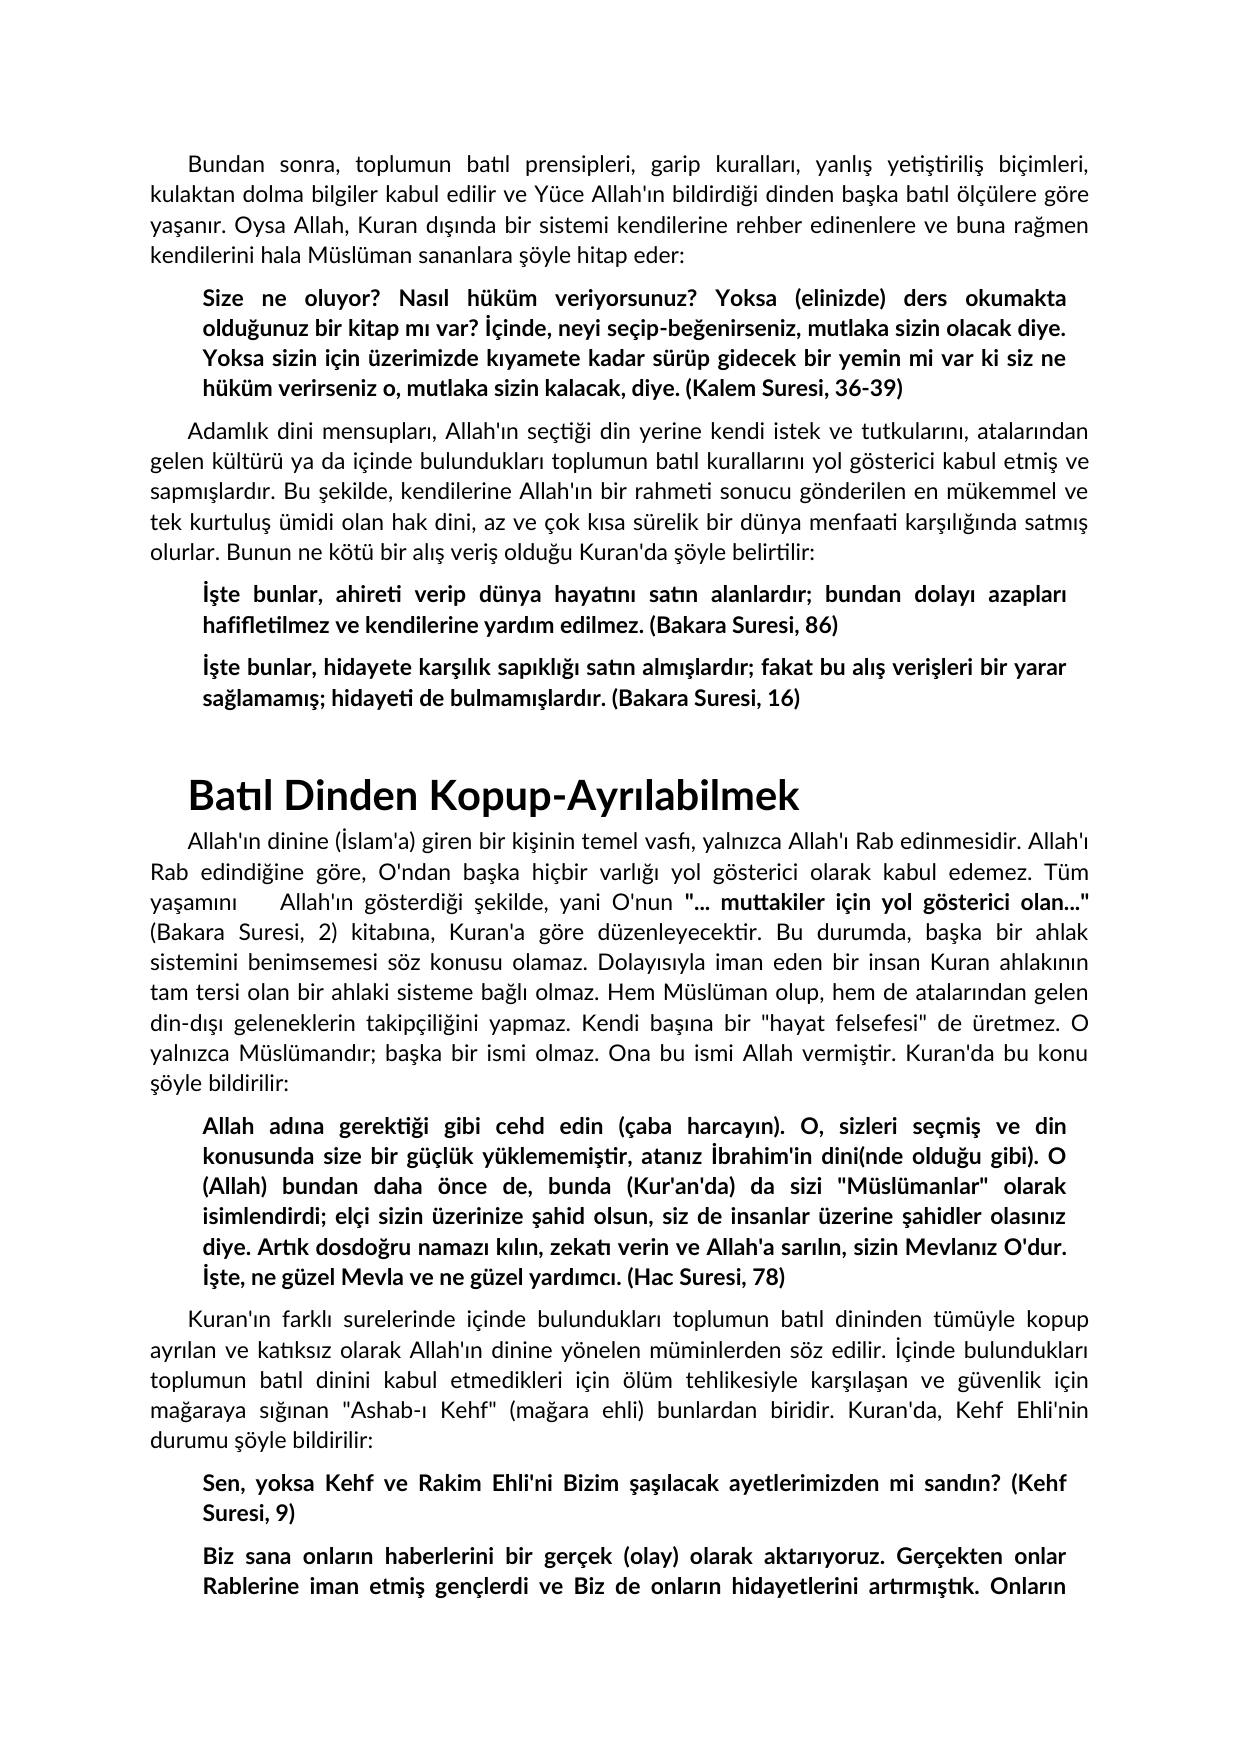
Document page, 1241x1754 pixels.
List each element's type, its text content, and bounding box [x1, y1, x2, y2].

text Allah'ın dinine (İslam'a) giren bir kişinin temel vasfı, yalnızca Allah'ı Rab edinmesidir. Allah'ı Rab edindiğine göre, O'ndan başka hiçbir varlığı yol gösterici olarak kabul edemez. Tüm yaşamını Allah'ın gösterdiği şekilde, yani O'nun "... muttakiler için yol gösterici olan..." (Bakara Suresi, 2) kitabına, Kuran'a göre düzenleyecektir. Bu durumda, başka bir ahlak sistemini benimsemesi söz konusu olamaz. Dolayısıyla iman eden bir insan Kuran ahlakının tam tersi olan bir ahlaki sisteme bağlı olmaz. Hem Müslüman olup, hem de atalarından gelen din-dışı geleneklerin takipçiliğini yapmaz. Kendi başına bir "hayat felsefesi" de üretmez. O yalnızca Müslümandır; başka bir ismi olmaz. Ona bu ismi Allah vermiştir. Kuran'da bu konu şöyle bildirilir: [150, 827, 1090, 1096]
text İşte bunlar, hidayete karşılık sapıklığı satın almışlardır; fakat bu alış verişleri bir yarar sağlamamış; hidayeti de bulmamışlardır. (Bakara Suresi, 16) [202, 653, 1068, 711]
subtitle Batıl Dinden Kopup-Ayrılabilmek [187, 769, 1090, 819]
text Kuran'ın farklı surelerinde içinde bulundukları toplumun batıl dininden tümüyle kopup ayrılan ve katıksız olarak Allah'ın dinine yönelen müminlerden söz edilir. İçinde bulundukları toplumun batıl dinini kabul etmedikleri için ölüm tehlikesiyle karşılaşan ve güvenlik için mağaraya sığınan "Ashab-ı Kehf" (mağara ehli) bunlardan biridir. Kuran'da, Kehf Ehli'nin durumu şöyle bildirilir: [150, 1305, 1090, 1453]
text İşte bunlar, ahireti verip dünya hayatını satın alanlardır; bundan dolayı azapları hafifletilmez ve kendilerine yardım edilmez. (Bakara Suresi, 86) [202, 580, 1068, 638]
text Adamlık dini mensupları, Allah'ın seçtiği din yerine kendi istek ve tutkularını, atalarından gelen kültürü ya da içinde bulundukları toplumun batıl kurallarını yol gösterici kabul etmiş ve sapmışlardır. Bu şekilde, kendilerine Allah'ın bir rahmeti sonucu gönderilen en mükemmel ve tek kurtuluş ümidi olan hak dini, az ve çok kısa sürelik bir dünya menfaati karşılığında satmış olurlar. Bunun ne kötü bir alış veriş olduğu Kuran'da şöyle belirtilir: [150, 417, 1090, 565]
text Biz sana onların haberlerini bir gerçek (olay) olarak aktarıyoruz. Gerçekten onlar Rablerine iman etmiş gençlerdi ve Biz de onların hidayetlerini artırmıştık. Onların [202, 1542, 1068, 1599]
text Allah adına gerektiği gibi cehd edin (çaba harcayın). O, sizleri seçmiş ve din konusunda size bir güçlük yüklememiştir, atanız İbrahim'in dini(nde olduğu gibi). O (Allah) bundan daha önce de, bunda (Kur'an'da) da sizi "Müslümanlar" olarak isimlendirdi; elçi sizin üzerinize şahid olsun, siz de insanlar üzerine şahidler olasınız diye. Artık dosdoğru namazı kılın, zekatı verin ve Allah'a sarılın, sizin Mevlanız O'dur. İşte, ne güzel Mevla ve ne güzel yardımcı. (Hac Suresi, 78) [202, 1111, 1068, 1290]
text Sen, yoksa Kehf ve Rakim Ehli'ni Bizim şaşılacak ayetlerimizden mi sandın? (Kehf Suresi, 9) [202, 1469, 1068, 1526]
text Size ne oluyor? Nasıl hüküm veriyorsunuz? Yoksa (elinizde) ders okumakta olduğunuz bir kitap mı var? İçinde, neyi seçip-beğenirseniz, mutlaka sizin olacak diye. Yoksa sizin için üzerimizde kıyamete kadar sürüp gidecek bir yemin mi var ki siz ne hüküm verirseniz o, mutlaka sizin kalacak, diye. (Kalem Suresi, 36-39) [202, 283, 1068, 401]
text Bundan sonra, toplumun batıl prensipleri, garip kuralları, yanlış yetiştiriliş biçimleri, kulaktan dolma bilgiler kabul edilir ve Yüce Allah'ın bildirdiği dinden başka batıl ölçülere göre yaşanır. Oysa Allah, Kuran dışında bir sistemi kendilerine rehber edinenlere ve buna rağmen kendilerini hala Müslüman sananlara şöyle hitap eder: [150, 150, 1090, 268]
